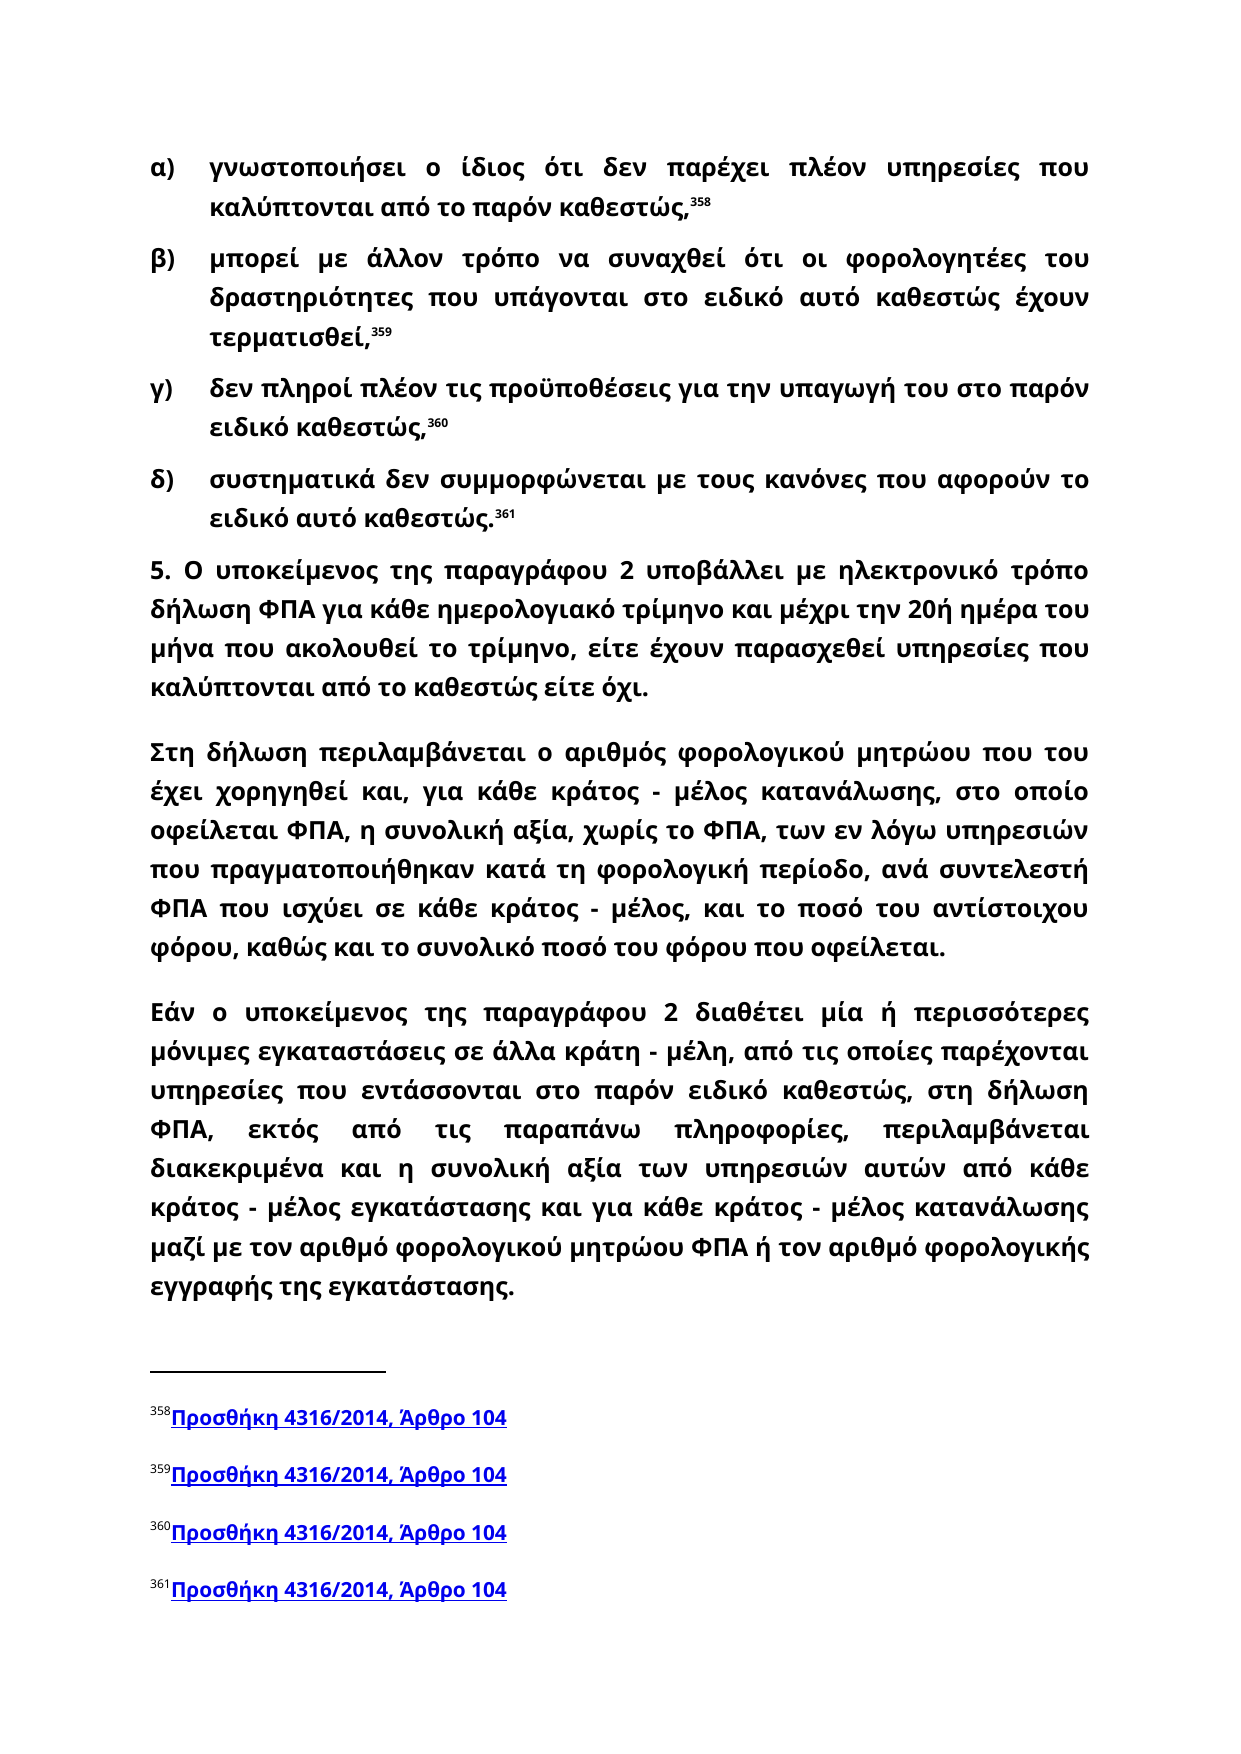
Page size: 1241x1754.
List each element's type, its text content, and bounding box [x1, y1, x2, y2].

list β) μπορεί με άλλον τρόπο να συναχθεί ότι οι φορολογητέες του δραστηριότητες που υπάγονται στο ειδικό αυτό καθεστώς έχουν τερματισθεί, [150, 241, 1090, 353]
text 5. Ο υποκείμενος της παραγράφου 2 υποβάλλει με ηλεκτρονικό τρόπο δήλωση ΦΠΑ για κάθε ημερολογιακό τρίμηνο και μέχρι την 20ή ημέρα του μήνα που ακολουθεί το τρίμηνο, είτε έχουν παρασχεθεί υπηρεσίες που καλύπτονται από το καθεστώς είτε όχι. [150, 552, 1090, 704]
list γ) δεν πληροί πλέον τις προϋποθέσεις για την υπαγωγή του στο παρόν ειδικό καθεστώς, [150, 371, 1090, 444]
list α) γνωστοποιήσει ο ίδιος ότι δεν παρέχει πλέον υπηρεσίες που καλύπτονται από το παρόν καθεστώς, [150, 150, 1090, 223]
list δ) συστηματικά δεν συμμορφώνεται με τους κανόνες που αφορούν το ειδικό αυτό καθεστώς. [150, 462, 1090, 535]
text Προσθήκη 4316/2014, Άρθρο 104 [150, 1576, 1090, 1604]
text Προσθήκη 4316/2014, Άρθρο 104 [150, 1403, 1090, 1431]
text Προσθήκη 4316/2014, Άρθρο 104 [150, 1518, 1090, 1546]
text Εάν ο υποκείμενος της παραγράφου 2 διαθέτει μία ή περισσότερες μόνιμες εγκαταστάσεις σε άλλα κράτη - μέλη, από τις οποίες παρέχονται υπηρεσίες που εντάσσονται στο παρόν ειδικό καθεστώς, στη δήλωση ΦΠΑ, εκτός από τις παραπάνω πληροφορίες, περιλαμβάνεται διακεκριμένα και η συνολική αξία των υπηρεσιών αυτών από κάθε κράτος - μέλος εγκατάστασης και για κάθε κράτος - μέλος κατανάλωσης μαζί με τον αριθμό φορολογικού μητρώου ΦΠΑ ή τον αριθμό φορολογικής εγγραφής της εγκατάστασης. [150, 994, 1090, 1302]
text Στη δήλωση περιλαμβάνεται ο αριθμός φορολογικού μητρώου που του έχει χορηγηθεί και, για κάθε κράτος - μέλος κατανάλωσης, στο οποίο οφείλεται ΦΠΑ, η συνολική αξία, χωρίς το ΦΠΑ, των εν λόγω υπηρεσιών που πραγματοποιήθηκαν κατά τη φορολογική περίοδο, ανά συντελεστή ΦΠΑ που ισχύει σε κάθε κράτος - μέλος, και το ποσό του αντίστοιχου φόρου, καθώς και το συνολικό ποσό του φόρου που οφείλεται. [150, 734, 1090, 964]
text Προσθήκη 4316/2014, Άρθρο 104 [150, 1460, 1090, 1489]
